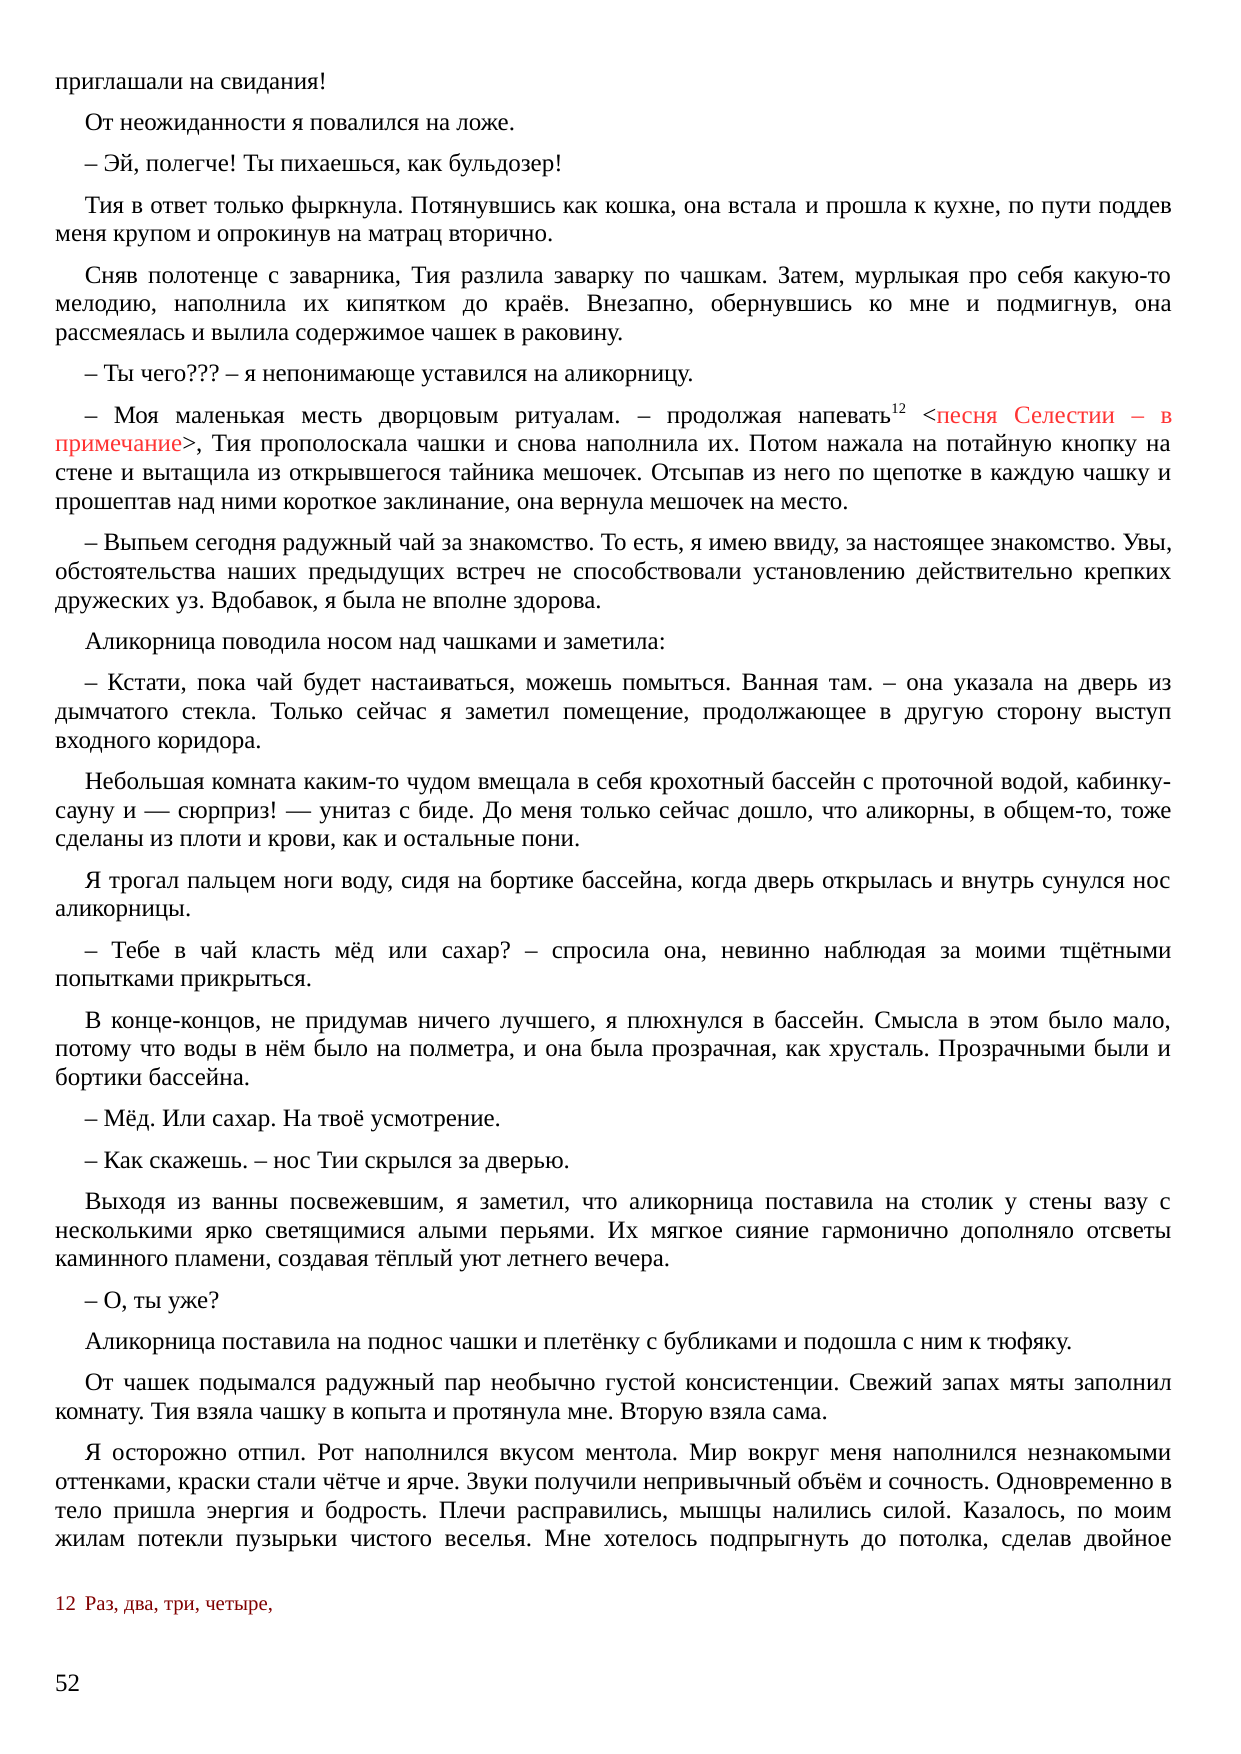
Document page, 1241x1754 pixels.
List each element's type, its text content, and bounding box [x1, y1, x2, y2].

text – О, ты уже? [55, 1285, 1173, 1313]
text – Ты чего??? – я непонимающе уставился на аликорницу. [55, 358, 1173, 387]
text Сняв полотенце с заварника, Тия разлила заварку по чашкам. Затем, мурлыкая про себя какую-то мелодию, наполнила их кипятком до краёв. Внезапно, обернувшись ко мне и подмигнув, она рассмеялась и вылила содержимое чашек в раковину. [55, 260, 1173, 346]
text – Кстати, пока чай будет настаиваться, можешь помыться. Ванная там. – она указала на дверь из дымчатого стекла. Только сейчас я заметил помещение, продолжающее в другую сторону выступ входного коридора. [55, 667, 1173, 753]
text Я трогал пальцем ноги воду, сидя на бортике бассейна, когда дверь открылась и внутрь сунулся нос аликорницы. [55, 865, 1173, 922]
text Небольшая комната каким-то чудом вмещала в себя крохотный бассейн с проточной водой, кабинку-сауну и — сюрприз! — унитаз с биде. До меня только сейчас дошло, что аликорны, в общем-то, тоже сделаны из плоти и крови, как и остальные пони. [55, 766, 1173, 852]
text – Как скажешь. – нос Тии скрылся за дверью. [55, 1145, 1173, 1173]
text – Эй, полегче! Ты пихаешься, как бульдозер! [55, 148, 1173, 177]
text – Мёд. Или сахар. На твоё усмотрение. [55, 1103, 1173, 1132]
text приглашали на свидания! [55, 66, 1173, 95]
text – Тебе в чай класть мёд или сахар? – спросила она, невинно наблюдая за моими тщётными попытками прикрыться. [55, 935, 1173, 992]
text Раз, два, три, четыре, [55, 1591, 1173, 1615]
text – Выпьем сегодня радужный чай за знакомство. То есть, я имею ввиду, за настоящее знакомство. Увы, обстоятельства наших предыдущих встреч не способствовали установлению действительно крепких дружеских уз. Вдобавок, я была не вполне здорова. [55, 527, 1173, 613]
text Аликорница поставила на поднос чашки и плетёнку с бубликами и подошла с ним к тюфяку. [55, 1326, 1173, 1355]
text Аликорница поводила носом над чашками и заметила: [55, 626, 1173, 655]
text От неожиданности я повалился на ложе. [55, 107, 1173, 136]
text Я осторожно отпил. Рот наполнился вкусом ментола. Мир вокруг меня наполнился незнакомыми оттенками, краски стали чётче и ярче. Звуки получили непривычный объём и сочность. Одновременно в тело пришла энергия и бодрость. Плечи расправились, мышцы налились силой. Казалось, по моим жилам потекли пузырьки чистого веселья. Мне хотелось подпрыгнуть до потолка, сделав двойное [55, 1437, 1173, 1552]
text В конце-концов, не придумав ничего лучшего, я плюхнулся в бассейн. Смысла в этом было мало, потому что воды в нём было на полметра, и она была прозрачная, как хрусталь. Прозрачными были и бортики бассейна. [55, 1005, 1173, 1091]
text – Моя маленькая месть дворцовым ритуалам. – продолжая напевать <песня Селестии – в примечание>, Тия прополоскала чашки и снова наполнила их. Потом нажала на потайную кнопку на стене и вытащила из открывшегося тайника мешочек. Отсыпав из него по щепотке в каждую чашку и прошептав над ними короткое заклинание, она вернула мешочек на место. [55, 400, 1173, 515]
text Тия в ответ только фыркнула. Потянувшись как кошка, она встала и прошла к кухне, по пути поддев меня крупом и опрокинув на матрац вторично. [55, 190, 1173, 247]
text От чашек подымался радужный пар необычно густой консистенции. Свежий запах мяты заполнил комнату. Тия взяла чашку в копыта и протянула мне. Вторую взяла сама. [55, 1367, 1173, 1425]
text Выходя из ванны посвежевшим, я заметил, что аликорница поставила на столик у стены вазу с несколькими ярко светящимися алыми перьями. Их мягкое сияние гармонично дополняло отсветы каминного пламени, создавая тёплый уют летнего вечера. [55, 1186, 1173, 1272]
